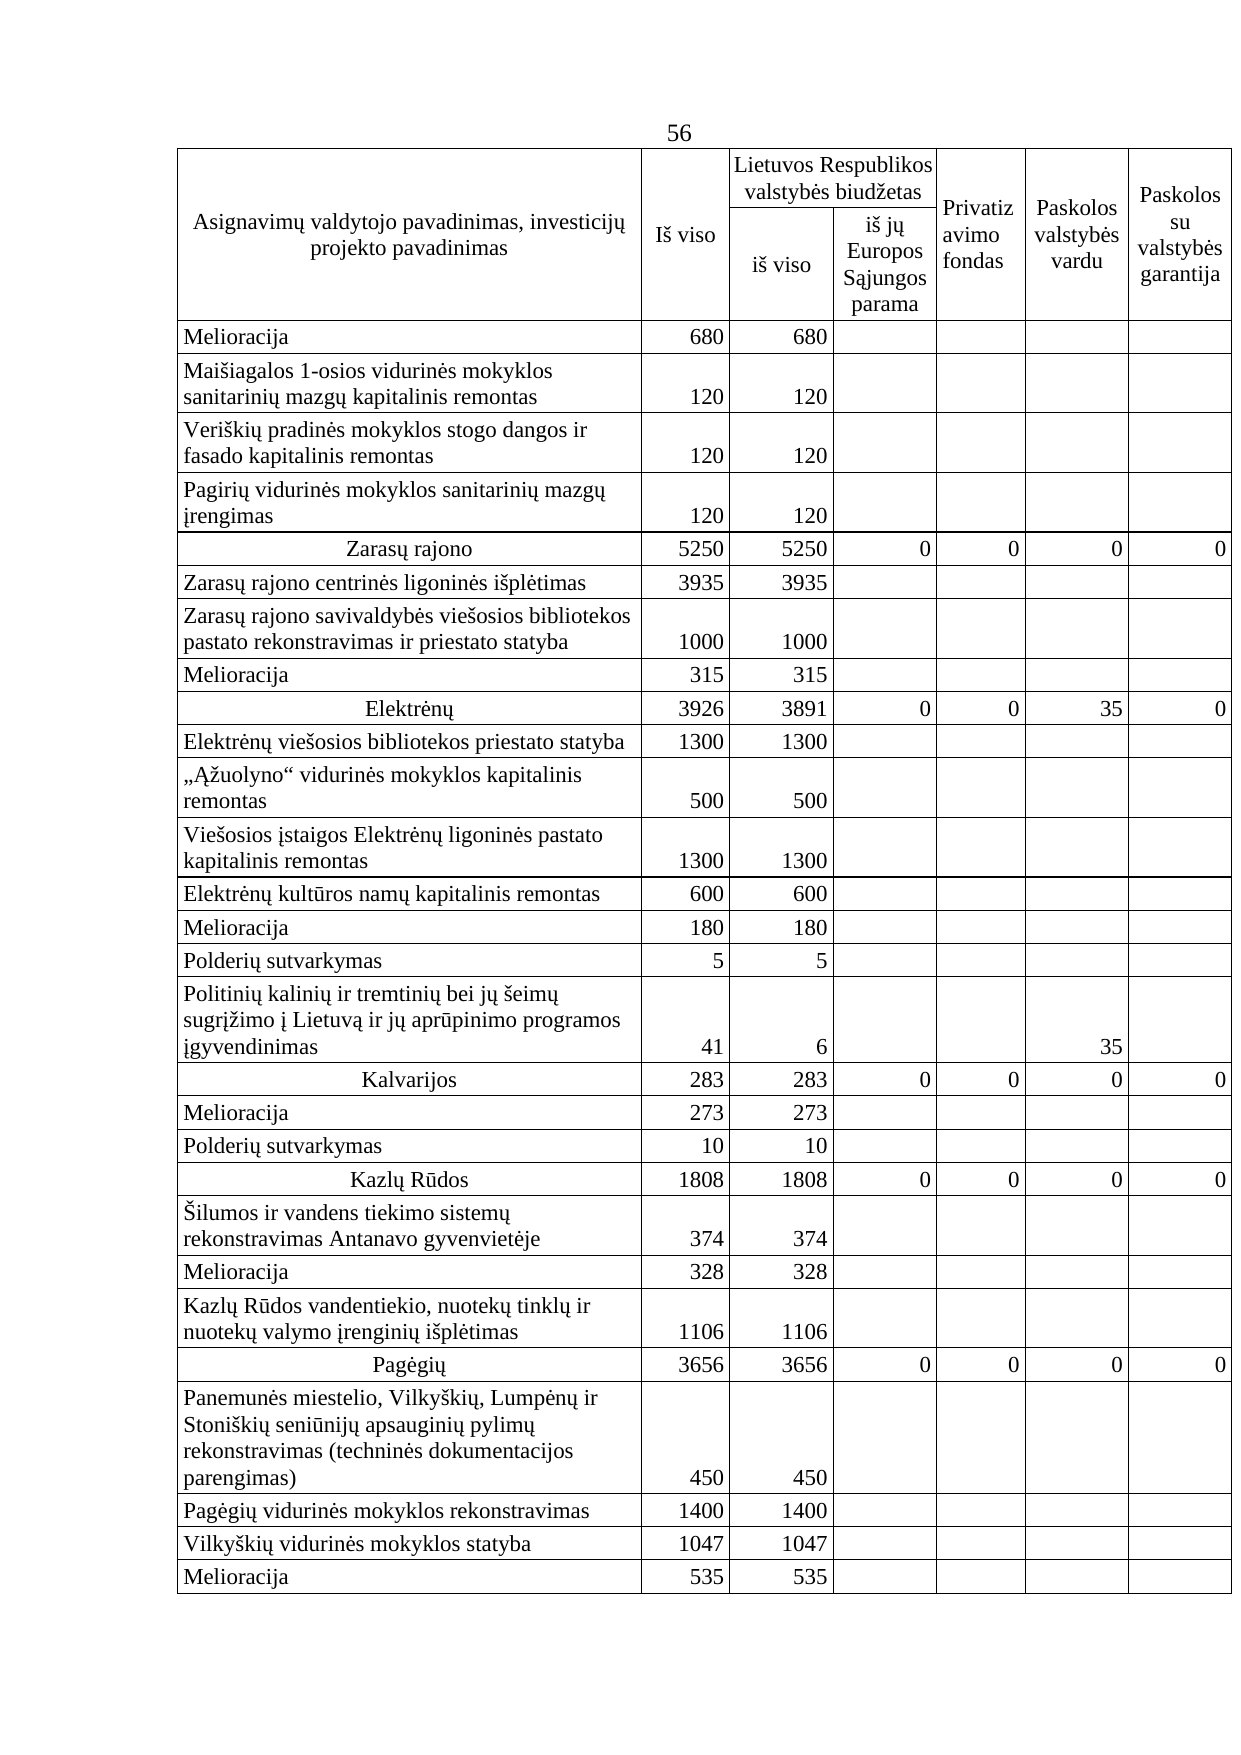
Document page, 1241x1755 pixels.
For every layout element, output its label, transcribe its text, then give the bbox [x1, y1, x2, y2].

table_cell [834, 1560, 936, 1592]
table_cell 0 [1026, 1348, 1128, 1381]
table_cell [1026, 1256, 1128, 1288]
table_cell 450 [642, 1382, 729, 1493]
table_cell [1129, 1494, 1231, 1526]
table_cell 120 [730, 413, 833, 472]
table_cell [1129, 977, 1231, 1062]
table_cell 0 [1026, 533, 1128, 565]
table_cell 120 [642, 354, 729, 412]
table_cell 41 [642, 977, 729, 1062]
table_cell [937, 321, 1025, 353]
table_cell [937, 473, 1025, 531]
table_cell 10 [642, 1130, 729, 1162]
table_cell [834, 1256, 936, 1288]
table_header Asignavimų valdytojo pavadinimas, investicijų projekto pavadinimas [178, 149, 641, 319]
table_cell 450 [730, 1382, 833, 1493]
table_cell [834, 473, 936, 531]
table_cell [1026, 1130, 1128, 1162]
table_cell 374 [642, 1196, 729, 1254]
table_cell 374 [730, 1196, 833, 1254]
table_cell 1000 [730, 599, 833, 657]
table_cell 5250 [730, 533, 833, 565]
table_cell 283 [642, 1063, 729, 1095]
table_cell iš jų Europos Sąjungos parama [834, 208, 936, 319]
table_cell 120 [642, 413, 729, 472]
table_cell [834, 758, 936, 817]
table_cell [937, 566, 1025, 598]
table_cell 0 [937, 1348, 1025, 1381]
table_cell [834, 1527, 936, 1559]
table_cell 35 [1026, 692, 1128, 724]
table_cell 35 [1026, 977, 1128, 1062]
table_cell [834, 818, 936, 876]
table_cell [834, 599, 936, 657]
table_cell [1129, 758, 1231, 817]
table_cell 5250 [642, 533, 729, 565]
table_cell [1129, 1289, 1231, 1347]
table_cell [1026, 413, 1128, 472]
table_cell 0 [1026, 1063, 1128, 1095]
table_cell [937, 599, 1025, 657]
table_cell [834, 321, 936, 353]
table_cell 0 [1129, 1163, 1231, 1195]
table_cell [834, 1096, 936, 1128]
table_cell [1026, 1289, 1128, 1347]
table_cell 328 [642, 1256, 729, 1288]
table_cell Melioracija [178, 1256, 641, 1288]
table_cell Elektrėnų kultūros namų kapitalinis remontas [178, 878, 641, 909]
table_cell 0 [937, 533, 1025, 565]
table_cell [1026, 473, 1128, 531]
table_cell 1047 [730, 1527, 833, 1559]
table_cell [937, 911, 1025, 943]
table_cell Melioracija [178, 659, 641, 691]
table_cell Pagėgių vidurinės mokyklos rekonstravimas [178, 1494, 641, 1526]
table_cell [1129, 818, 1231, 876]
table_cell [1129, 1256, 1231, 1288]
table_cell 0 [834, 1348, 936, 1381]
table_cell [1129, 566, 1231, 598]
table_cell [937, 354, 1025, 412]
table_cell 0 [1129, 692, 1231, 724]
table_cell 273 [730, 1096, 833, 1128]
table_cell [1026, 354, 1128, 412]
table_cell [1026, 1382, 1128, 1493]
table_cell 1300 [642, 818, 729, 876]
table_cell 535 [730, 1560, 833, 1592]
table_cell 500 [730, 758, 833, 817]
table_cell [937, 1196, 1025, 1254]
table_cell [834, 1130, 936, 1162]
table_cell 315 [642, 659, 729, 691]
table_cell 1300 [642, 725, 729, 757]
table_cell 120 [642, 473, 729, 531]
table_cell [1129, 878, 1231, 909]
table_cell [937, 1494, 1025, 1526]
table_cell 1106 [730, 1289, 833, 1347]
table_cell Šilumos ir vandens tiekimo sistemų rekonstravimas Antanavo gyvenvietėje [178, 1196, 641, 1254]
table_cell 0 [834, 1163, 936, 1195]
table_cell Panemunės miestelio, Vilkyškių, Lumpėnų ir Stoniškių seniūnijų apsauginių pylimų rekonstravimas (techninės dokumentacijos parengimas) [178, 1382, 641, 1493]
table_cell [1026, 1560, 1128, 1592]
table_cell Polderių sutvarkymas [178, 1130, 641, 1162]
table_cell 315 [730, 659, 833, 691]
table_cell Melioracija [178, 1560, 641, 1592]
table_cell [1129, 1096, 1231, 1128]
table_cell Elektrėnų [178, 692, 641, 724]
table_cell Kalvarijos [178, 1063, 641, 1095]
table_cell [1026, 818, 1128, 876]
table_cell [834, 1196, 936, 1254]
table_cell 600 [642, 878, 729, 909]
table_cell [834, 1289, 936, 1347]
table_cell 0 [834, 533, 936, 565]
table_cell [1026, 758, 1128, 817]
table_cell [834, 413, 936, 472]
table_cell 120 [730, 354, 833, 412]
table_cell Pagirių vidurinės mokyklos sanitarinių mazgų įrengimas [178, 473, 641, 531]
table_cell 0 [834, 692, 936, 724]
table_header Iš viso [642, 149, 729, 319]
table_header Paskolos valstybės vardu [1026, 149, 1128, 319]
table_cell 0 [1026, 1163, 1128, 1195]
table_cell Melioracija [178, 1096, 641, 1128]
table_cell Kazlų Rūdos [178, 1163, 641, 1195]
table_cell [937, 725, 1025, 757]
table_cell Veriškių pradinės mokyklos stogo dangos ir fasado kapitalinis remontas [178, 413, 641, 472]
table_cell [834, 944, 936, 976]
table_cell [1129, 473, 1231, 531]
table_cell 0 [937, 1163, 1025, 1195]
table_cell 0 [1129, 533, 1231, 565]
table_cell 1808 [642, 1163, 729, 1195]
table_cell 0 [1129, 1063, 1231, 1095]
table_cell [937, 758, 1025, 817]
table_cell Viešosios įstaigos Elektrėnų ligoninės pastato kapitalinis remontas [178, 818, 641, 876]
table_cell 0 [1129, 1348, 1231, 1381]
table_cell 500 [642, 758, 729, 817]
table_header Paskolos su valstybės garantija [1129, 149, 1231, 319]
table_cell 3656 [642, 1348, 729, 1381]
table_cell [1129, 1382, 1231, 1493]
table_cell [937, 413, 1025, 472]
table_cell 3891 [730, 692, 833, 724]
table_cell [937, 878, 1025, 909]
table_cell Melioracija [178, 321, 641, 353]
table_cell [834, 1382, 936, 1493]
table_cell 3656 [730, 1348, 833, 1381]
table_cell 180 [642, 911, 729, 943]
table_cell Zarasų rajono savivaldybės viešosios bibliotekos pastato rekonstravimas ir priestato statyba [178, 599, 641, 657]
table_cell 10 [730, 1130, 833, 1162]
table_cell [937, 1382, 1025, 1493]
table_cell [937, 818, 1025, 876]
table_cell 1400 [642, 1494, 729, 1526]
table_cell [1129, 911, 1231, 943]
table_cell 1300 [730, 818, 833, 876]
table_cell 3935 [642, 566, 729, 598]
table_cell Zarasų rajono [178, 533, 641, 565]
table_cell Maišiagalos 1-osios vidurinės mokyklos sanitarinių mazgų kapitalinis remontas [178, 354, 641, 412]
table_cell Melioracija [178, 911, 641, 943]
table_cell [1129, 354, 1231, 412]
table_cell [1026, 321, 1128, 353]
table_cell [1129, 1560, 1231, 1592]
table_cell [834, 659, 936, 691]
table_cell [1129, 1130, 1231, 1162]
table_cell [937, 1527, 1025, 1559]
table_cell 0 [834, 1063, 936, 1095]
table_cell [834, 977, 936, 1062]
table_cell 1047 [642, 1527, 729, 1559]
table_cell [834, 566, 936, 598]
table_cell [1026, 725, 1128, 757]
table_cell 180 [730, 911, 833, 943]
table_cell [937, 944, 1025, 976]
table_cell [1026, 911, 1128, 943]
table_cell [1026, 944, 1128, 976]
table_cell [1129, 413, 1231, 472]
table_cell „Ąžuolyno“ vidurinės mokyklos kapitalinis remontas [178, 758, 641, 817]
table_cell 680 [642, 321, 729, 353]
table_cell iš viso [730, 208, 833, 319]
table_cell Polderių sutvarkymas [178, 944, 641, 976]
table_cell Zarasų rajono centrinės ligoninės išplėtimas [178, 566, 641, 598]
table_cell [937, 1130, 1025, 1162]
table_cell [1129, 944, 1231, 976]
table_cell [1026, 566, 1128, 598]
table_cell [1026, 1494, 1128, 1526]
table_cell [1129, 1527, 1231, 1559]
table_cell [1129, 321, 1231, 353]
table_cell Kazlų Rūdos vandentiekio, nuotekų tinklų ir nuotekų valymo įrenginių išplėtimas [178, 1289, 641, 1347]
table_cell 1300 [730, 725, 833, 757]
table_cell Elektrėnų viešosios bibliotekos priestato statyba [178, 725, 641, 757]
table_cell [834, 725, 936, 757]
table_cell [937, 1096, 1025, 1128]
table_cell [937, 1256, 1025, 1288]
table_cell [1026, 659, 1128, 691]
table_cell 5 [642, 944, 729, 976]
table_cell 535 [642, 1560, 729, 1592]
table_cell Pagėgių [178, 1348, 641, 1381]
table_cell [834, 354, 936, 412]
table_cell 1000 [642, 599, 729, 657]
table_cell 1400 [730, 1494, 833, 1526]
table_cell 283 [730, 1063, 833, 1095]
table_cell [937, 659, 1025, 691]
table_cell 3935 [730, 566, 833, 598]
table_cell [1129, 725, 1231, 757]
table_cell [937, 1560, 1025, 1592]
table_cell Vilkyškių vidurinės mokyklos statyba [178, 1527, 641, 1559]
table_cell [1129, 1196, 1231, 1254]
table_cell 680 [730, 321, 833, 353]
table_cell Politinių kalinių ir tremtinių bei jų šeimų sugrįžimo į Lietuvą ir jų aprūpinimo programos įgyvendinimas [178, 977, 641, 1062]
table_cell [834, 878, 936, 909]
table_cell 0 [937, 1063, 1025, 1095]
table_cell 1808 [730, 1163, 833, 1195]
table_cell [1026, 1527, 1128, 1559]
table_header Lietuvos Respublikos valstybės biudžetas [730, 149, 936, 207]
table_cell [937, 977, 1025, 1062]
table_cell 120 [730, 473, 833, 531]
table_cell 3926 [642, 692, 729, 724]
table_cell 328 [730, 1256, 833, 1288]
table_cell 600 [730, 878, 833, 909]
table_cell [1129, 599, 1231, 657]
table_cell [1026, 1196, 1128, 1254]
table_cell [937, 1289, 1025, 1347]
table_cell [834, 911, 936, 943]
table_cell 0 [937, 692, 1025, 724]
table_cell 1106 [642, 1289, 729, 1347]
table_header Privatizavimo fondas [937, 149, 1025, 319]
table_cell [1026, 1096, 1128, 1128]
table_cell [1026, 599, 1128, 657]
table_cell [1129, 659, 1231, 691]
table_cell 5 [730, 944, 833, 976]
table_cell 6 [730, 977, 833, 1062]
table_cell [1026, 878, 1128, 909]
table_cell [834, 1494, 936, 1526]
table_cell 273 [642, 1096, 729, 1128]
